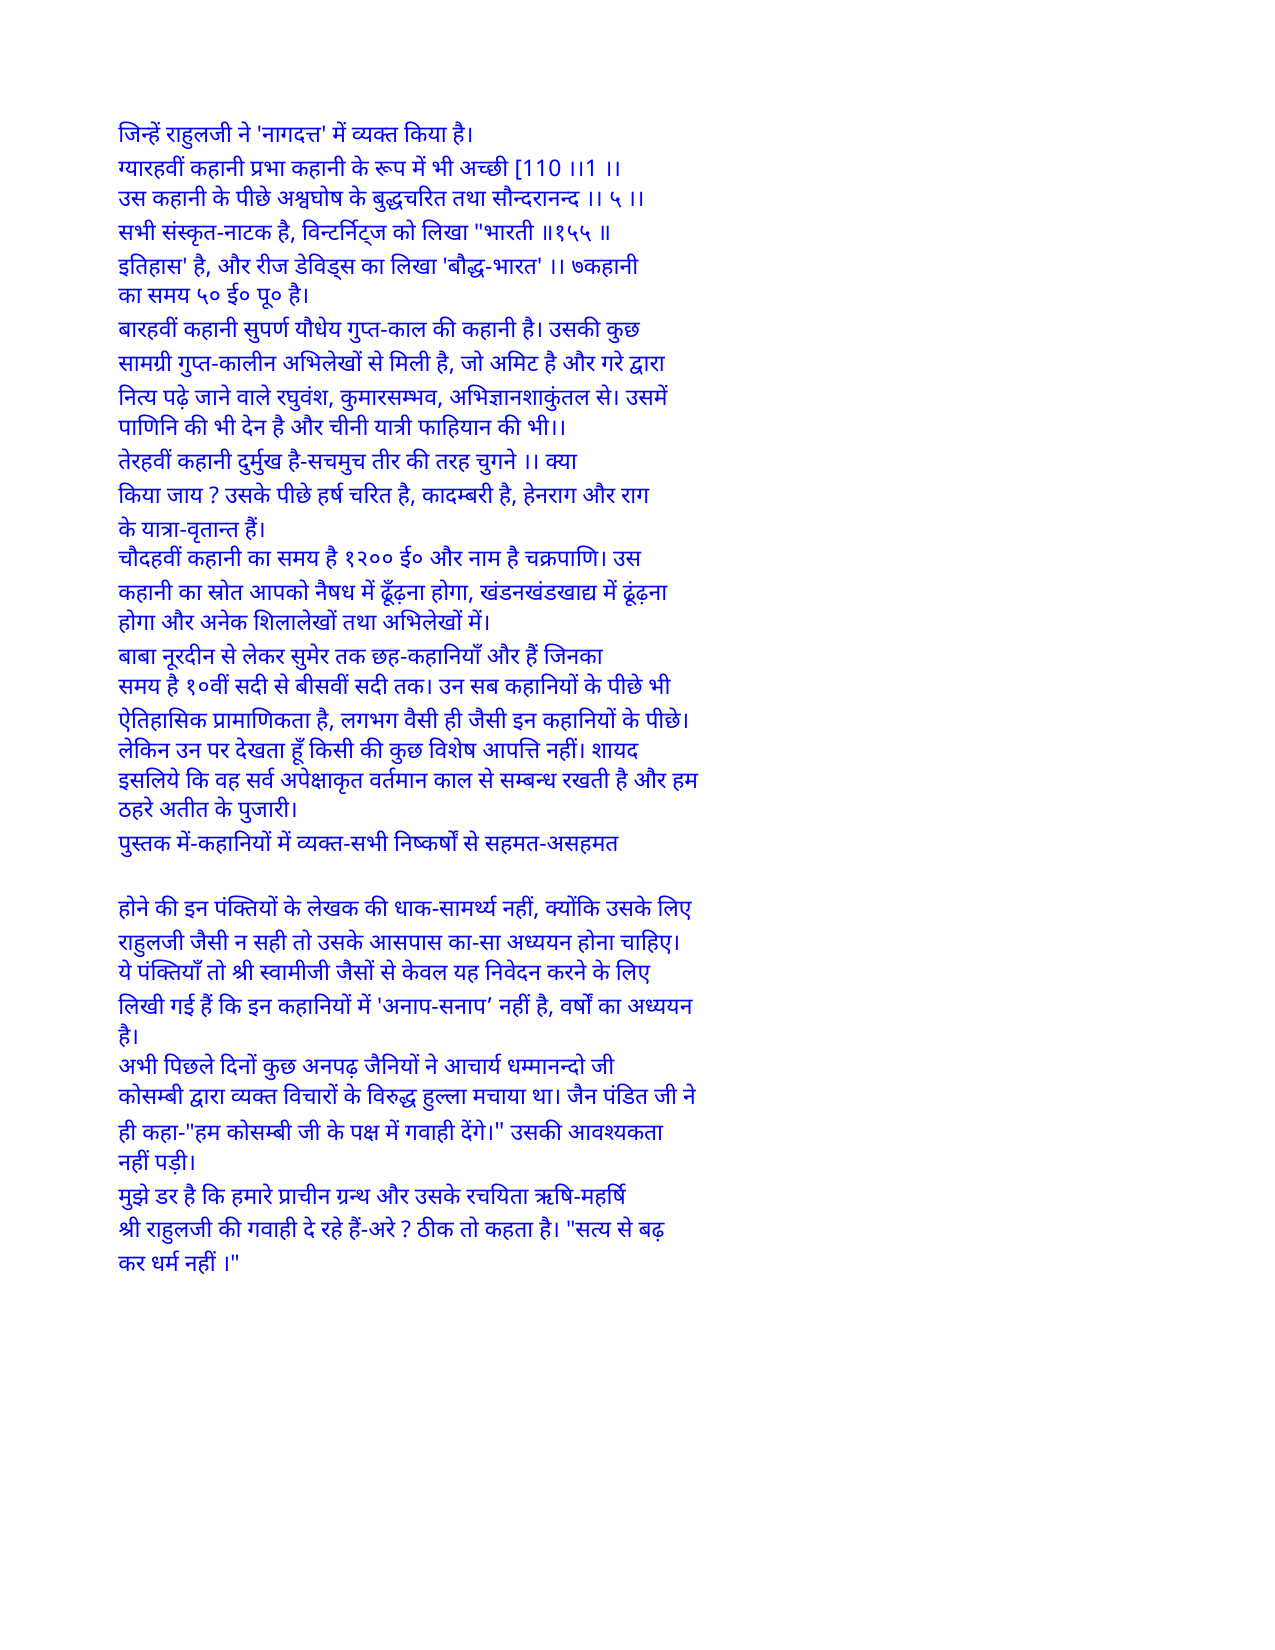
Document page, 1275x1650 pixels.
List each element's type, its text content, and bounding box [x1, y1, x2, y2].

text ग्यारहवीं कहानी प्रभा कहानी के रूप में भी अच्छी [110 ।।1 ।। [118, 152, 1157, 186]
text मुझे डर है कि हमारे प्राचीन ग्रन्थ और उसके रचयिता ऋषि-महर्षि [118, 1179, 1157, 1213]
text तेरहवीं कहानी दुर्मुख है-सचमुच तीर की तरह चुगने ।। क्या [118, 445, 1157, 479]
text लिखी गई हैं कि इन कहानियों में 'अनाप-सनाप’ नहीं है, वर्षों का अध्ययन [118, 990, 1157, 1024]
text नहीं पड़ी। [118, 1150, 1157, 1179]
text लेकिन उन पर देखता हूँ किसी की कुछ विशेष आपत्ति नहीं। शायद [118, 738, 1157, 767]
text उस कहानी के पीछे अश्वघोष के बुद्धचरित तथा सौन्दरानन्द ।। ५ ।। [118, 186, 1157, 216]
text अभी पिछले दिनों कुछ अनपढ़ जैनियों ने आचार्य धम्मानन्दो जी [118, 1054, 1157, 1084]
text के यात्रा-वृतान्त हैं। [118, 512, 1157, 546]
text होगा और अनेक शिलालेखों तथा अभिलेखों में। [118, 610, 1157, 640]
text ये पंक्तियाँ तो श्री स्वामीजी जैसों से केवल यह निवेदन करने के लिए [118, 960, 1157, 990]
text होने की इन पंक्तियों के लेखक की धाक-सामर्थ्य नहीं, क्योंकि उसके लिए [118, 892, 1157, 926]
text समय है १०वीं सदी से बीसवीं सदी तक। उन सब कहानियों के पीछे भी [118, 674, 1157, 704]
text कोसम्बी द्वारा व्यक्त विचारों के विरुद्ध हुल्ला मचाया था। जैन पंडित जी ने [118, 1084, 1157, 1113]
text किया जाय ? उसके पीछे हर्ष चरित है, कादम्बरी है, हेनराग और राग [118, 479, 1157, 512]
text इसलिये कि वह सर्व अपेक्षाकृत वर्तमान काल से सम्बन्ध रखती है और हम [118, 767, 1157, 797]
text कर धर्म नहीं ।" [118, 1247, 1157, 1281]
text चौदहवीं कहानी का समय है १२०० ई० और नाम है चक्रपाणि। उस [118, 546, 1157, 576]
text सभी संस्कृत-नाटक है, विन्टर्निट्ज को लिखा "भारती ॥१५५ ॥ [118, 216, 1157, 249]
text सामग्री गुप्त-कालीन अभिलेखों से मिली है, जो अमिट है और गरे द्वारा [118, 347, 1157, 381]
text जिन्हें राहुलजी ने 'नागदत्त' में व्यक्त किया है। [118, 118, 1157, 152]
text कहानी का स्रोत आपको नैषध में ढूँढ़ना होगा, खंडनखंडखाद्य में ढूंढ़ना [118, 576, 1157, 610]
text है। [118, 1024, 1157, 1054]
text बारहवीं कहानी सुपर्ण यौधेय गुप्त-काल की कहानी है। उसकी कुछ [118, 313, 1157, 347]
text इतिहास' है, और रीज डेविड्स का लिखा 'बौद्ध-भारत' ।। ७कहानी [118, 249, 1157, 283]
text ही कहा-"हम कोसम्बी जी के पक्ष में गवाही देंगे।" उसकी आवश्यकता [118, 1113, 1157, 1150]
text राहुलजी जैसी न सही तो उसके आसपास का-सा अध्ययन होना चाहिए। [118, 926, 1157, 960]
text ऐतिहासिक प्रामाणिकता है, लगभग वैसी ही जैसी इन कहानियों के पीछे। [118, 704, 1157, 738]
text श्री राहुलजी की गवाही दे रहे हैं-अरे ? ठीक तो कहता है। "सत्य से बढ़ [118, 1213, 1157, 1247]
text ठहरे अतीत के पुजारी। [118, 797, 1157, 827]
text नित्य पढ़े जाने वाले रघुवंश, कुमारसम्भव, अभिज्ञानशाकुंतल से। उसमें [118, 381, 1157, 415]
text बाबा नूरदीन से लेकर सुमेर तक छह-कहानियाँ और हैं जिनका [118, 640, 1157, 674]
text पुस्तक में-कहानियों में व्यक्त-सभी निष्कर्षों से सहमत-असहमत [118, 827, 1157, 861]
text का समय ५० ई० पू० है। [118, 283, 1157, 313]
text पाणिनि की भी देन है और चीनी यात्री फाहियान की भी।। [118, 415, 1157, 445]
